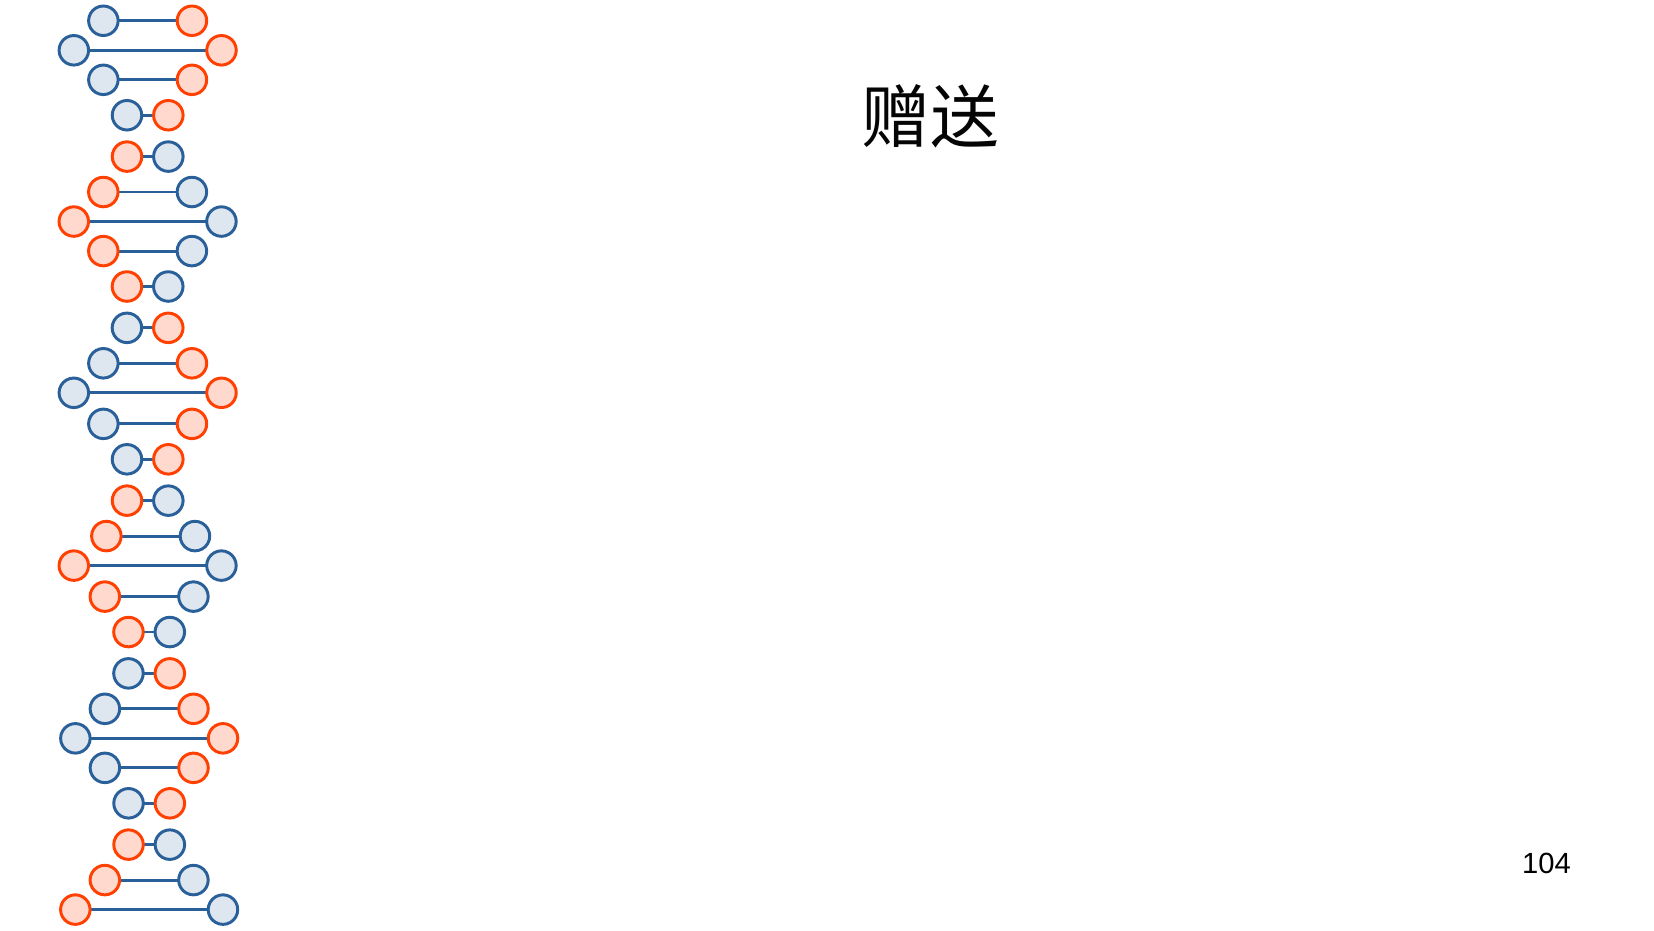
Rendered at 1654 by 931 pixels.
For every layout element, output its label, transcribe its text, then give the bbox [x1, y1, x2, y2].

title 赠送 [265, 35, 1595, 189]
